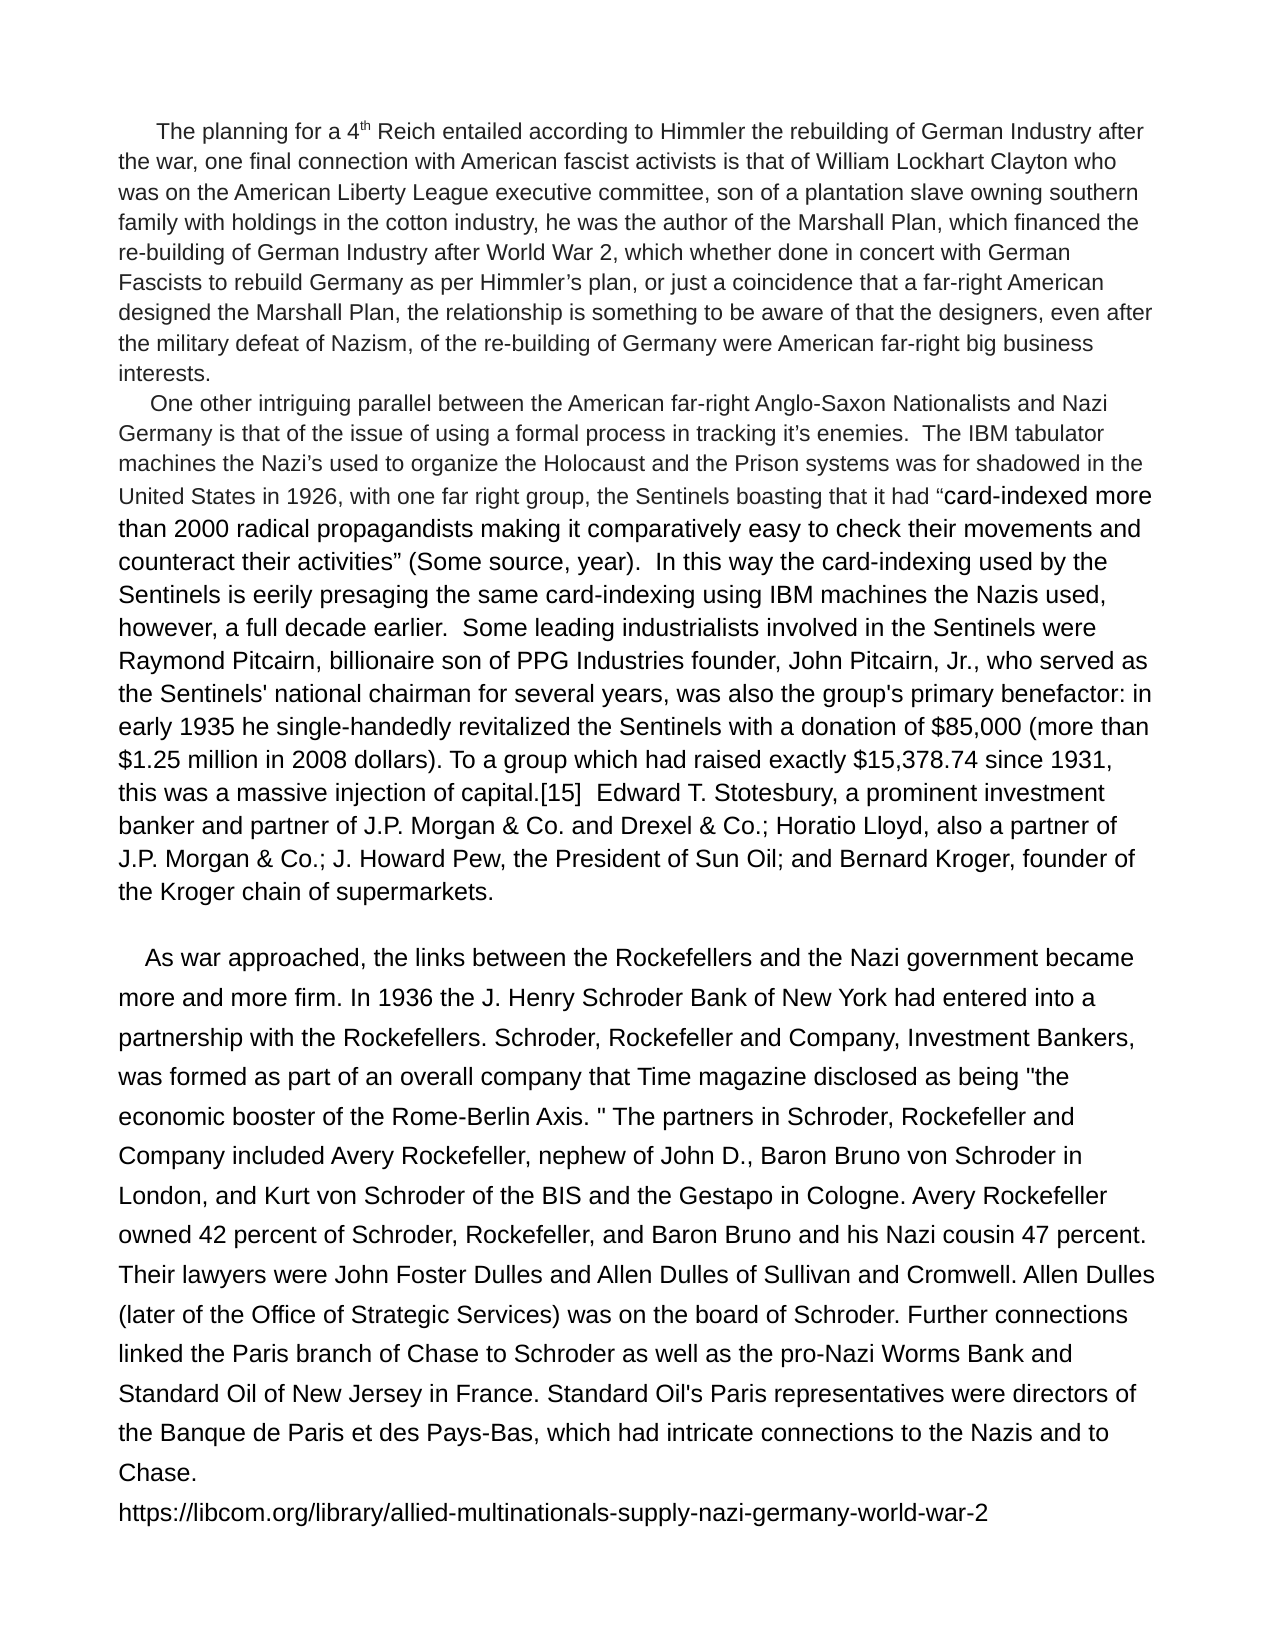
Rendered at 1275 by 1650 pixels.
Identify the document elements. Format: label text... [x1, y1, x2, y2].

text The planning for a 4th Reich entailed according to Himmler the rebuilding of German Industry after the war, one final connection with American fascist activists is that of William Lockhart Clayton who was on the American Liberty League executive committee, son of a plantation slave owning southern family with holdings in the cotton industry, he was the author of the Marshall Plan, which financed the re-building of German Industry after World War 2, which whether done in concert with German Fascists to rebuild Germany as per Himmler’s plan, or just a coincidence that a far-right American designed the Marshall Plan, the relationship is something to be aware of that the designers, even after the military defeat of Nazism, of the re-building of Germany were American far-right big business interests. [118, 118, 1157, 386]
text https://libcom.org/library/allied-multinationals-supply-nazi-germany-world-war-2 [118, 1497, 1157, 1526]
text One other intriguing parallel between the American far-right Anglo-Saxon Nationalists and Nazi Germany is that of the issue of using a formal process in tracking it’s enemies. The IBM tabulator machines the Nazi’s used to organize the Holocaust and the Prison systems was for shadowed in the United States in 1926, with one far right group, the Sentinels boasting that it had “card-indexed more than 2000 radical propagandists making it comparatively easy to check their movements and counteract their activities” (Some source, year). In this way the card-indexing used by the Sentinels is eerily presaging the same card-indexing using IBM machines the Nazis used, however, a full decade earlier. Some leading industrialists involved in the Sentinels were Raymond Pitcairn, billionaire son of PPG Industries founder, John Pitcairn, Jr., who served as the Sentinels' national chairman for several years, was also the group's primary benefactor: in early 1935 he single-handedly revitalized the Sentinels with a donation of $85,000 (more than $1.25 million in 2008 dollars). To a group which had raised exactly $15,378.74 since 1931, this was a massive injection of capital.[15] Edward T. Stotesbury, a prominent investment banker and partner of J.P. Morgan & Co. and Drexel & Co.; Horatio Lloyd, also a partner of J.P. Morgan & Co.; J. Howard Pew, the President of Sun Oil; and Bernard Kroger, founder of the Kroger chain of supermarkets. [118, 390, 1157, 906]
text As war approached, the links between the Rockefellers and the Nazi government became more and more firm. In 1936 the J. Henry Schroder Bank of New York had entered into a partnership with the Rockefellers. Schroder, Rockefeller and Company, Investment Bankers, was formed as part of an overall company that Time magazine disclosed as being "the economic booster of the Rome-Berlin Axis. " The partners in Schroder, Rockefeller and Company included Avery Rockefeller, nephew of John D., Baron Bruno von Schroder in London, and Kurt von Schroder of the BIS and the Gestapo in Cologne. Avery Rockefeller owned 42 percent of Schroder, Rockefeller, and Baron Bruno and his Nazi cousin 47 percent. Their lawyers were John Foster Dulles and Allen Dulles of Sullivan and Cromwell. Allen Dulles (later of the Office of Strategic Services) was on the board of Schroder. Further connections linked the Paris branch of Chase to Schroder as well as the pro-Nazi Worms Bank and Standard Oil of New Jersey in France. Standard Oil's Paris representatives were directors of the Banque de Paris et des Pays-Bas, which had intricate connections to the Nazis and to Chase. [118, 943, 1157, 1487]
